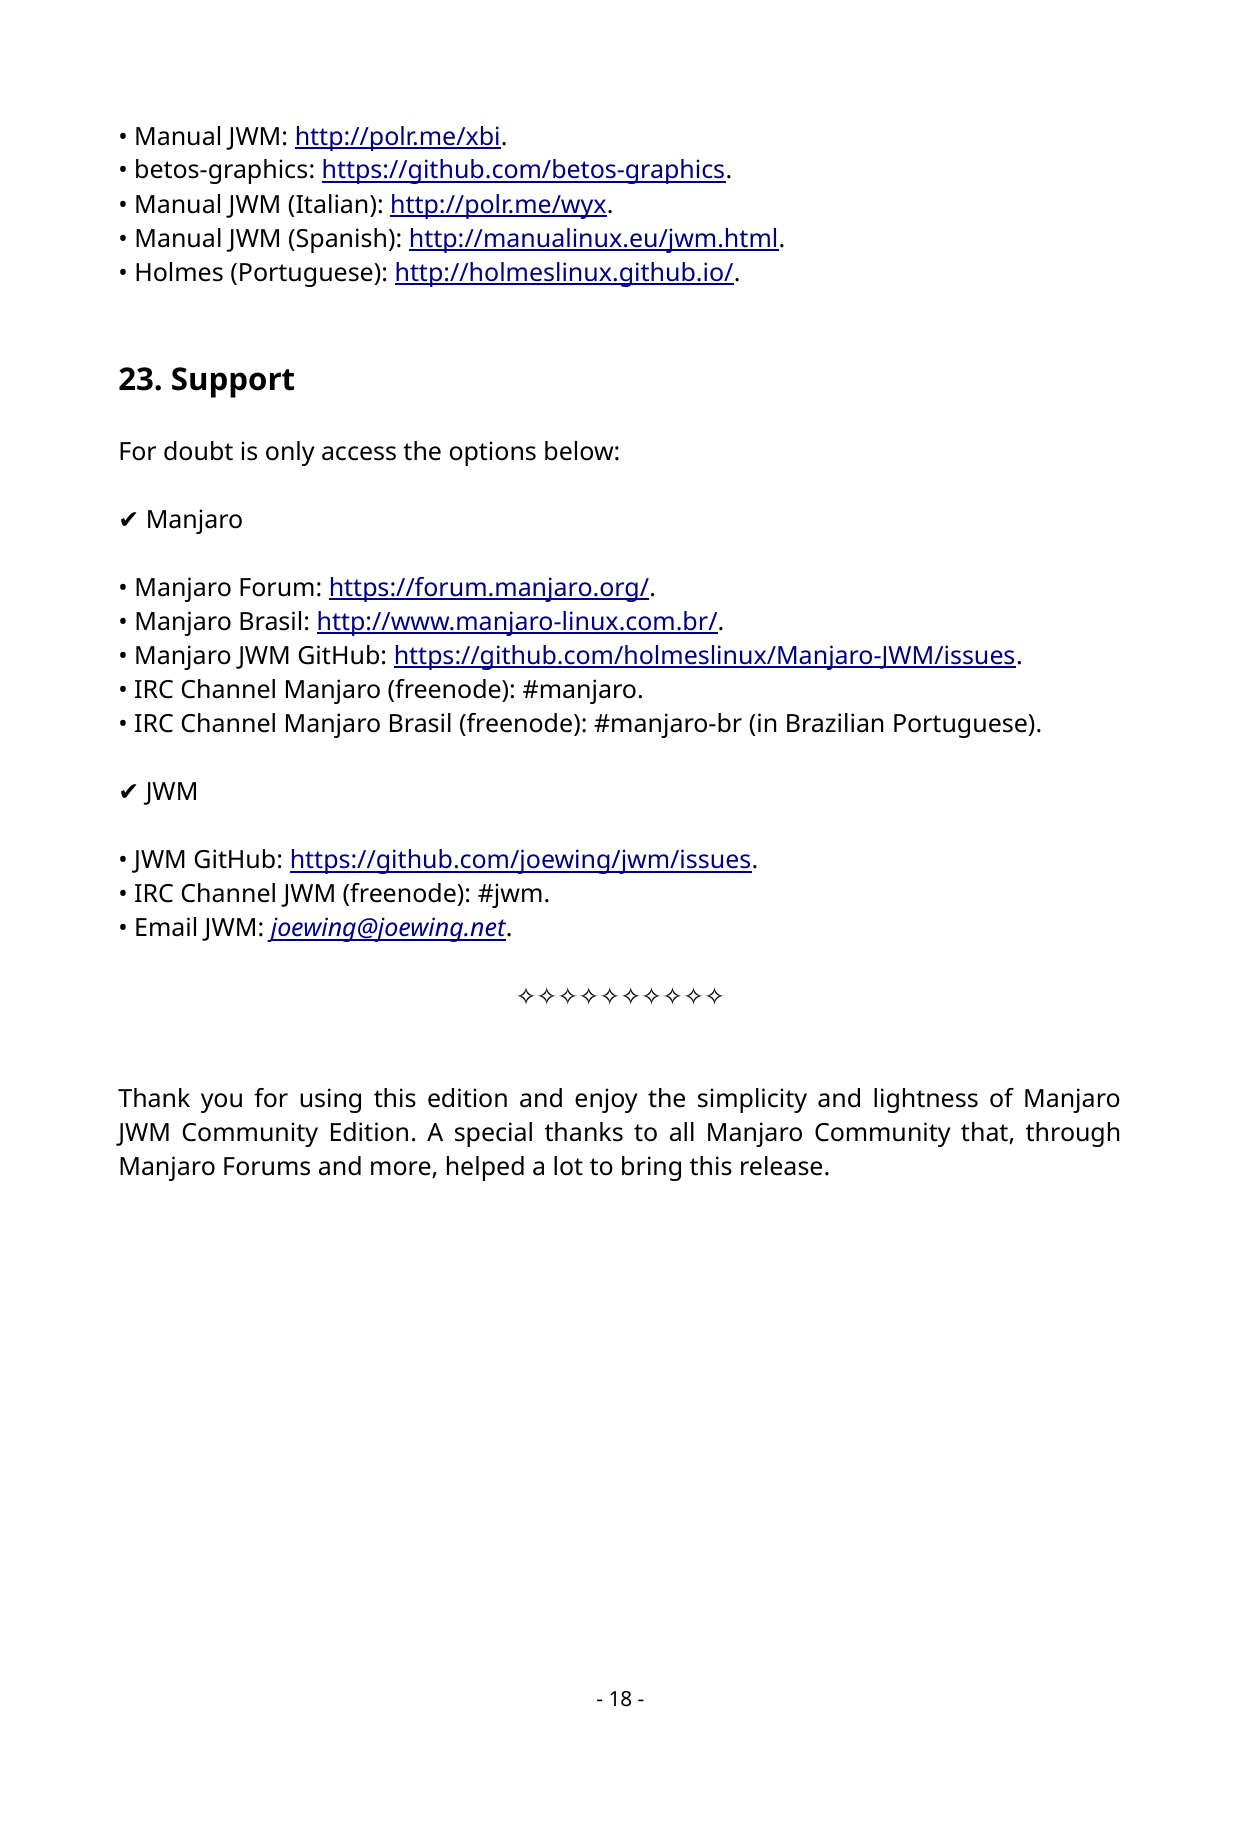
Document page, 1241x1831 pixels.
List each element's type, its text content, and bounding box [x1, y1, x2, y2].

text • Manual JWM: http://polr.me/xbi. [118, 118, 1122, 152]
text • Manjaro Brasil: http://www.manjaro-linux.com.br/. [118, 603, 1122, 638]
text • IRC Channel Manjaro Brasil (freenode): #manjaro-br (in Brazilian Portuguese). [118, 706, 1122, 740]
text • JWM GitHub: https://github.com/joewing/jwm/issues. [118, 842, 1122, 876]
text For doubt is only access the options below: [118, 433, 1122, 467]
text • IRC Channel Manjaro (freenode): #manjaro. [118, 672, 1122, 706]
text ✔ Manjaro [118, 501, 1122, 535]
text • IRC Channel JWM (freenode): #jwm. [118, 876, 1122, 910]
text ✔ JWM [118, 774, 1122, 808]
text • Holmes (Portuguese): http://holmeslinux.github.io/. [118, 254, 1122, 288]
text Thank you for using this edition and enjoy the simplicity and lightness of Manjaro JWM Community Edition. A special thanks to all Manjaro Community that, through Manjaro Forums and more, helped a lot to bring this release. [118, 1080, 1122, 1183]
text • Manual JWM (Italian): http://polr.me/wyx. [118, 186, 1122, 220]
text • Email JWM: joewing@joewing.net. [118, 910, 1122, 944]
text • Manjaro Forum: https://forum.manjaro.org/. [118, 569, 1122, 603]
text • betos-graphics: https://github.com/betos-graphics. [118, 152, 1122, 186]
text • Manual JWM (Spanish): http://manualinux.eu/jwm.html. [118, 220, 1122, 254]
text • Manjaro JWM GitHub: https://github.com/holmeslinux/Manjaro-JWM/issues. [118, 638, 1122, 672]
subtitle 23. Support [118, 357, 1122, 399]
text ✧✧✧✧✧✧✧✧✧✧ [118, 978, 1122, 1012]
